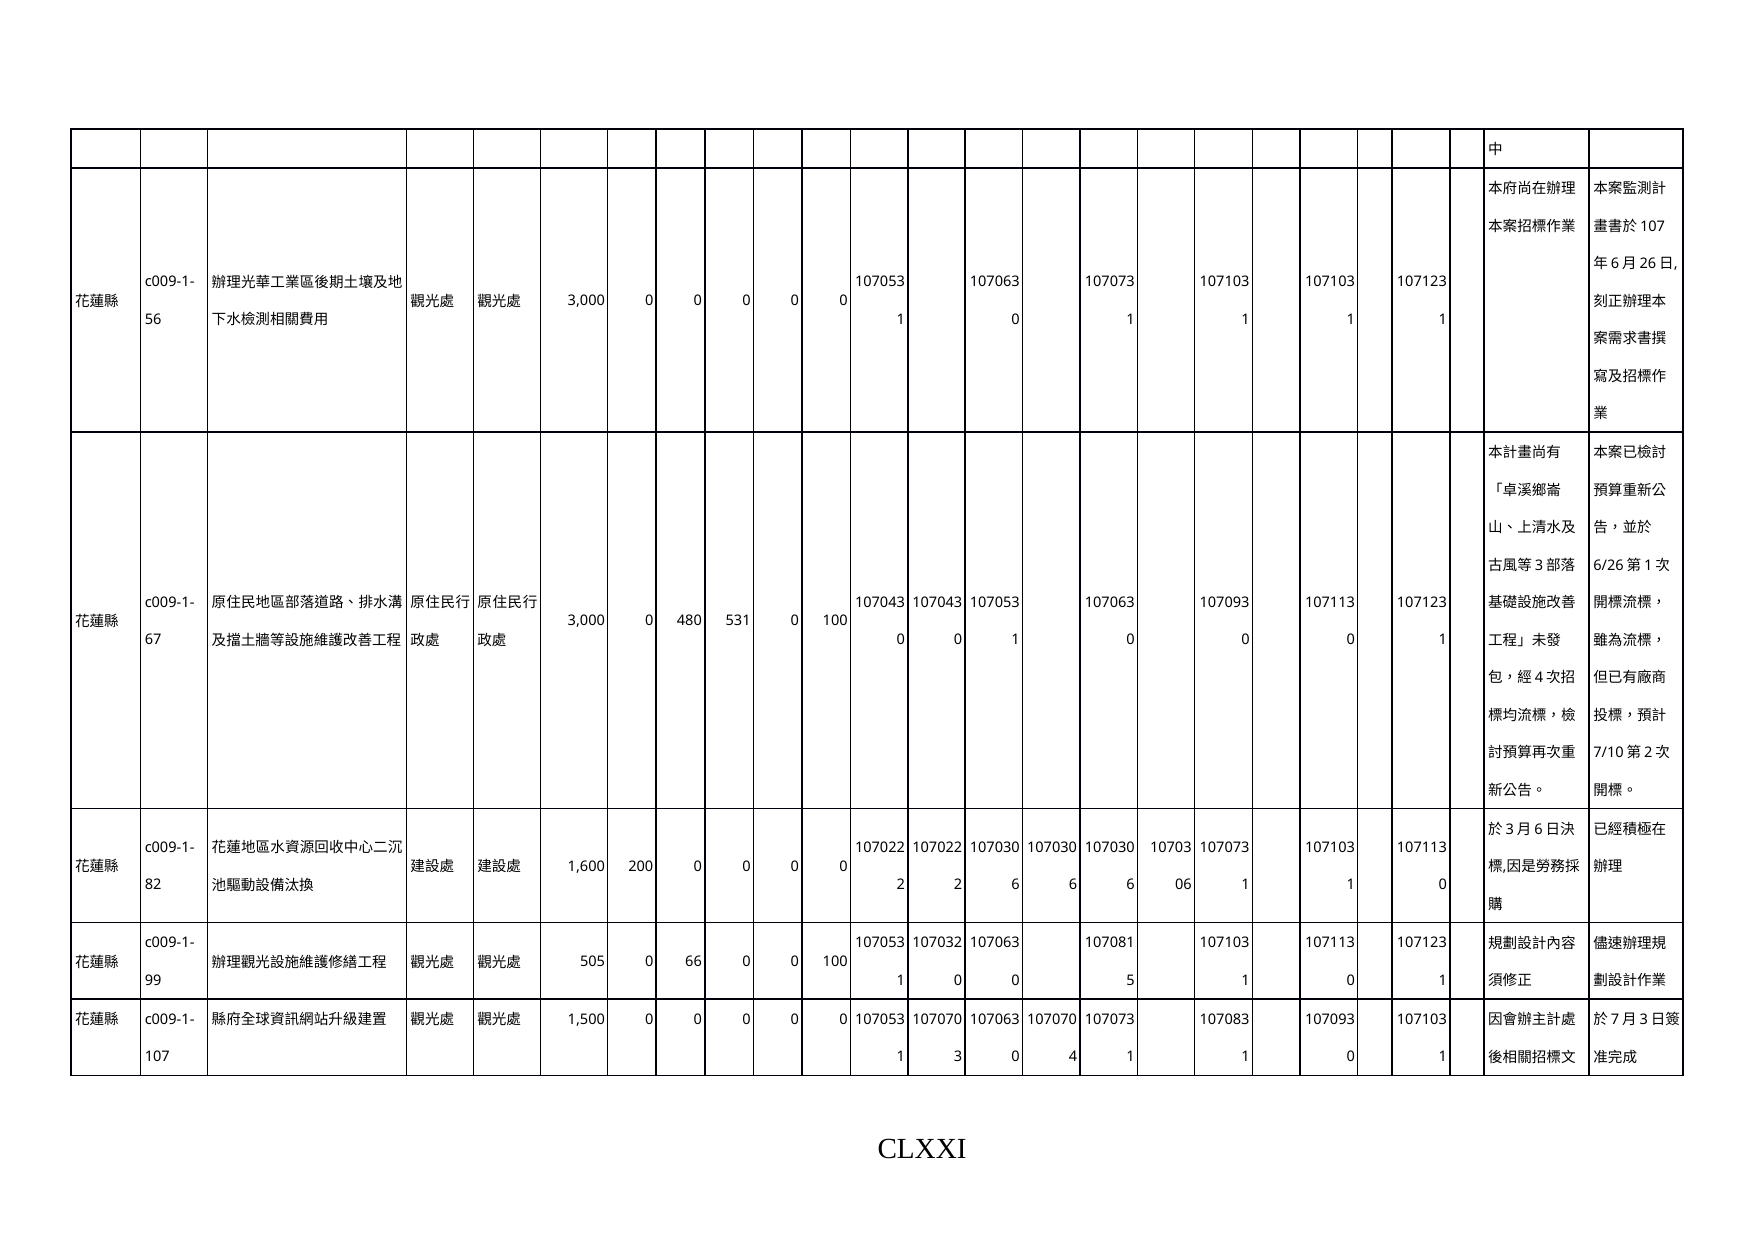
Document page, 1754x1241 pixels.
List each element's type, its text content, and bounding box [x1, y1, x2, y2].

table_cell 0 [706, 169, 753, 431]
table_cell c009-1-107 [141, 1000, 207, 1075]
table_cell [1358, 130, 1391, 167]
table_cell [208, 130, 406, 167]
table_cell 1070930 [1195, 433, 1252, 808]
table_cell 0 [754, 923, 801, 998]
table_cell [1138, 433, 1194, 808]
table_cell [1253, 1000, 1299, 1075]
table_cell [1451, 1000, 1483, 1075]
table_cell 66 [657, 923, 704, 998]
table_cell c009-1-56 [141, 169, 207, 431]
table_cell 200 [608, 809, 655, 922]
table_cell 0 [754, 169, 801, 431]
table_cell [1253, 433, 1299, 808]
table_cell [1358, 169, 1391, 431]
table_cell [1451, 923, 1483, 998]
table_cell 1070531 [851, 923, 907, 998]
table_cell 原住民行政處 [474, 433, 540, 808]
table_cell [72, 130, 140, 167]
table_cell [851, 130, 907, 167]
table_cell [407, 130, 473, 167]
table_cell 因會辦主計處後相關招標文 [1485, 1000, 1588, 1075]
table_cell [909, 169, 964, 431]
table_cell 本計畫尚有「卓溪鄉崙山、上清水及古風等3部落基礎設施改善工程」未發包，經4次招標均流標，檢討預算再次重新公告。 [1485, 433, 1588, 808]
table_cell [1138, 130, 1194, 167]
table_cell 1070930 [1301, 1000, 1357, 1075]
table_cell 1071031 [1301, 809, 1357, 922]
table_cell 觀光處 [474, 169, 540, 431]
table_cell 0 [754, 809, 801, 922]
table_cell [1451, 809, 1483, 922]
table_cell 1070531 [851, 1000, 907, 1075]
table_cell 1070630 [966, 169, 1022, 431]
table_cell 1070531 [851, 169, 907, 431]
table_cell 1070731 [1081, 169, 1137, 431]
table_cell [1253, 169, 1299, 431]
table_cell 觀光處 [407, 1000, 473, 1075]
table_cell [1023, 433, 1079, 808]
table_cell 0 [754, 433, 801, 808]
table_cell 本府尚在辦理本案招標作業 [1485, 169, 1588, 431]
table_cell 觀光處 [407, 169, 473, 431]
table_cell [1138, 169, 1194, 431]
table_cell 1070815 [1081, 923, 1137, 998]
table_cell [706, 130, 753, 167]
table_cell 1070306 [1081, 809, 1137, 922]
table_cell 1070430 [851, 433, 907, 808]
table_cell 1070831 [1195, 1000, 1252, 1075]
table_cell [1358, 433, 1391, 808]
table_cell 0 [657, 1000, 704, 1075]
table_cell 480 [657, 433, 704, 808]
table_cell 1070430 [909, 433, 964, 808]
table_cell 0 [608, 169, 655, 431]
table_cell 1070306 [966, 809, 1022, 922]
table_cell 0 [706, 1000, 753, 1075]
table_cell [909, 130, 964, 167]
table_cell [1081, 130, 1137, 167]
table_cell 本案監測計畫書於107年6月26日,刻正辦理本案需求書撰寫及招標作業 [1590, 169, 1682, 431]
table_cell 1070731 [1081, 1000, 1137, 1075]
table_cell [1301, 130, 1357, 167]
table_cell 花蓮縣 [72, 433, 140, 808]
table_cell [1023, 169, 1079, 431]
table_cell [1451, 433, 1483, 808]
table_cell [1253, 923, 1299, 998]
table_cell 中 [1485, 130, 1588, 167]
table_cell 1071031 [1195, 169, 1252, 431]
table_cell 建設處 [474, 809, 540, 922]
table_cell [1253, 809, 1299, 922]
table_cell 觀光處 [474, 923, 540, 998]
table_cell 原住民行政處 [407, 433, 473, 808]
table_cell 於3月6日決標,因是勞務採購 [1485, 809, 1588, 922]
table_cell 1070704 [1023, 1000, 1079, 1075]
table_cell [1451, 169, 1483, 431]
table_cell [1023, 923, 1079, 998]
table_cell 1070306 [1023, 809, 1079, 922]
table_cell [754, 130, 801, 167]
table_cell 花蓮縣 [72, 923, 140, 998]
table_cell 1071130 [1393, 809, 1449, 922]
table_cell 花蓮地區水資源回收中心二沉池驅動設備汰換 [208, 809, 406, 922]
table_cell 觀光處 [407, 923, 473, 998]
table_cell 規劃設計內容須修正 [1485, 923, 1588, 998]
table_cell [1358, 809, 1391, 922]
table_cell 1070222 [909, 809, 964, 922]
table_cell 本案已檢討預算重新公告，並於6/26第1次開標流標，雖為流標，但已有廠商投標，預計7/10第2次開標。 [1590, 433, 1682, 808]
table_cell 1071031 [1301, 169, 1357, 431]
table_cell 100 [803, 923, 850, 998]
table_cell [1138, 1000, 1194, 1075]
table_cell 0 [803, 1000, 850, 1075]
table_cell 3,000 [541, 169, 607, 431]
table_cell 1071130 [1301, 923, 1357, 998]
table_cell [608, 130, 655, 167]
table_cell 0 [608, 1000, 655, 1075]
table_cell [1023, 130, 1079, 167]
table_cell 0 [657, 169, 704, 431]
table_cell 3,000 [541, 433, 607, 808]
table_cell [1358, 923, 1391, 998]
table_cell [1253, 130, 1299, 167]
table_cell 辦理光華工業區後期土壤及地下水檢測相關費用 [208, 169, 406, 431]
table_cell c009-1-82 [141, 809, 207, 922]
table_cell 1071031 [1195, 923, 1252, 998]
table_cell [141, 130, 207, 167]
table_cell 觀光處 [474, 1000, 540, 1075]
table_cell 1070630 [966, 1000, 1022, 1075]
table_cell 0 [608, 433, 655, 808]
table_cell 1,500 [541, 1000, 607, 1075]
table_cell 0 [706, 809, 753, 922]
table_cell 1071130 [1301, 433, 1357, 808]
table_cell 0 [754, 1000, 801, 1075]
table_cell c009-1-67 [141, 433, 207, 808]
table_cell [1195, 130, 1252, 167]
table_cell [541, 130, 607, 167]
table_cell 1071231 [1393, 169, 1449, 431]
table_cell 1071031 [1393, 1000, 1449, 1075]
table_cell [474, 130, 540, 167]
table_cell 1071231 [1393, 923, 1449, 998]
table_cell 1070630 [1081, 433, 1137, 808]
table_cell 儘速辦理規劃設計作業 [1590, 923, 1682, 998]
table_cell 1070703 [909, 1000, 964, 1075]
table_cell [1393, 130, 1449, 167]
table_cell 1070630 [966, 923, 1022, 998]
table_cell 1,600 [541, 809, 607, 922]
table_cell 已經積極在辦理 [1590, 809, 1682, 922]
table_cell [1358, 1000, 1391, 1075]
table_cell 0 [803, 169, 850, 431]
table_cell [1138, 923, 1194, 998]
table_cell 0 [608, 923, 655, 998]
table_cell [803, 130, 850, 167]
table_cell 0 [706, 923, 753, 998]
table_cell 1071231 [1393, 433, 1449, 808]
table_cell 1070531 [966, 433, 1022, 808]
table_cell c009-1-99 [141, 923, 207, 998]
table_cell 1070731 [1195, 809, 1252, 922]
table_cell [966, 130, 1022, 167]
table_cell 辦理觀光設施維護修繕工程 [208, 923, 406, 998]
table_cell 縣府全球資訊網站升級建置 [208, 1000, 406, 1075]
table_cell [1590, 130, 1682, 167]
table_cell [657, 130, 704, 167]
table_cell 於7月3日簽准完成 [1590, 1000, 1682, 1075]
table_cell 100 [803, 433, 850, 808]
table_cell 1070222 [851, 809, 907, 922]
table_cell 0 [803, 809, 850, 922]
table_cell 花蓮縣 [72, 169, 140, 431]
table_cell 花蓮縣 [72, 809, 140, 922]
table_cell 505 [541, 923, 607, 998]
table_cell 531 [706, 433, 753, 808]
table_cell 1070320 [909, 923, 964, 998]
table_cell [1451, 130, 1483, 167]
table_cell 花蓮縣 [72, 1000, 140, 1075]
table_cell 原住民地區部落道路、排水溝及擋土牆等設施維護改善工程 [208, 433, 406, 808]
table_cell 建設處 [407, 809, 473, 922]
table_cell 0 [657, 809, 704, 922]
table_cell 1070306 [1138, 809, 1194, 922]
